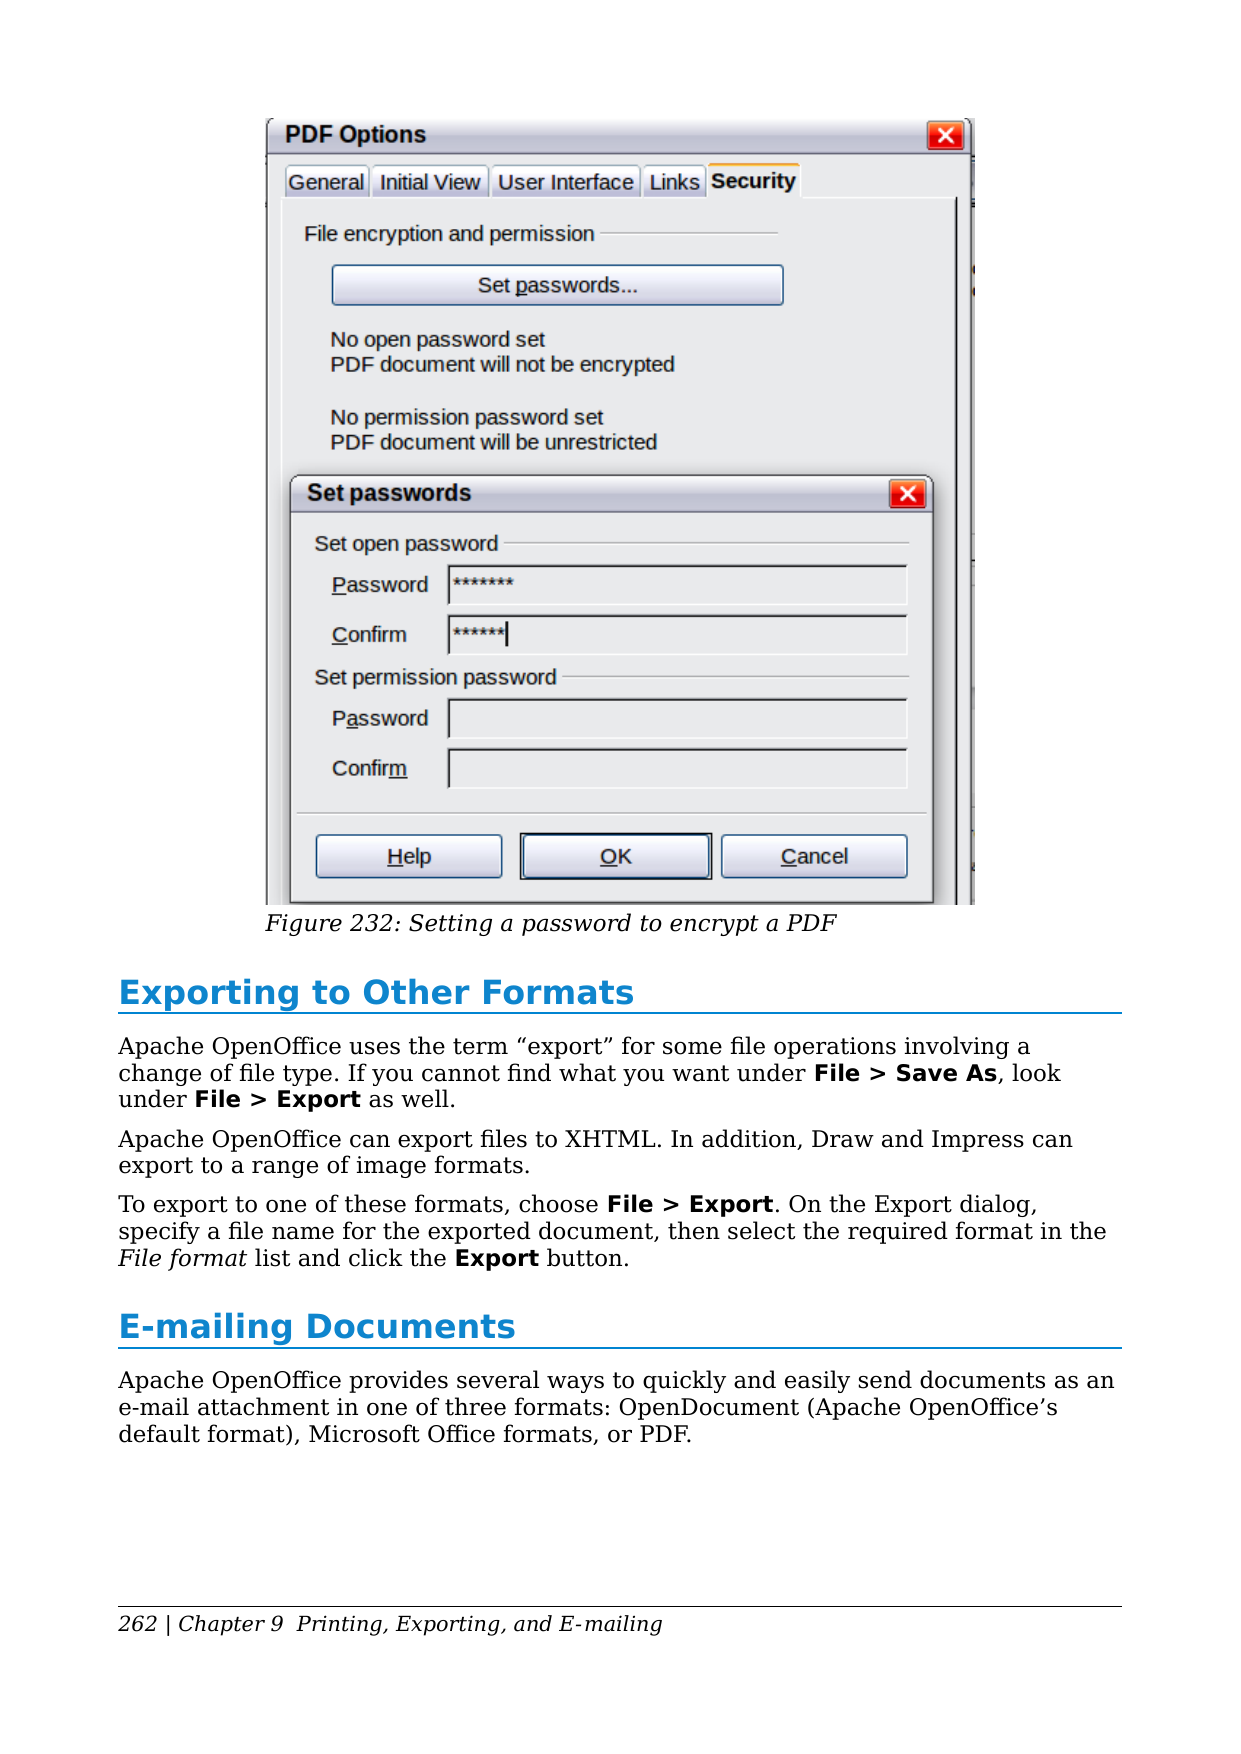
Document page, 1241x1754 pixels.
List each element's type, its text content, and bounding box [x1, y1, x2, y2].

subtitle Exporting to Other Formats [118, 973, 1122, 1012]
text Apache OpenOffice provides several ways to quickly and easily send documents as an e-mail attachment in one of three formats: OpenDocument (Apache OpenOffice’s default format), Microsoft Office formats, or PDF. [118, 1367, 1122, 1447]
text Figure 232: Setting a password to encrypt a PDF [265, 911, 975, 937]
text To export to one of these formats, choose File > Export. On the Export dialog, specify a file name for the exported document, then select the required format in the File format list and click the Export button. [118, 1192, 1122, 1272]
subtitle E-mailing Documents [118, 1308, 1122, 1347]
text Apache OpenOffice uses the term “export” for some file operations involving a change of file type. If you cannot find what you want under File > Save As, look under File > Export as well. [118, 1033, 1122, 1113]
picture [265, 118, 975, 905]
text Apache OpenOffice can export files to XHTML. In addition, Draw and Impress can export to a range of image formats. [118, 1126, 1122, 1179]
